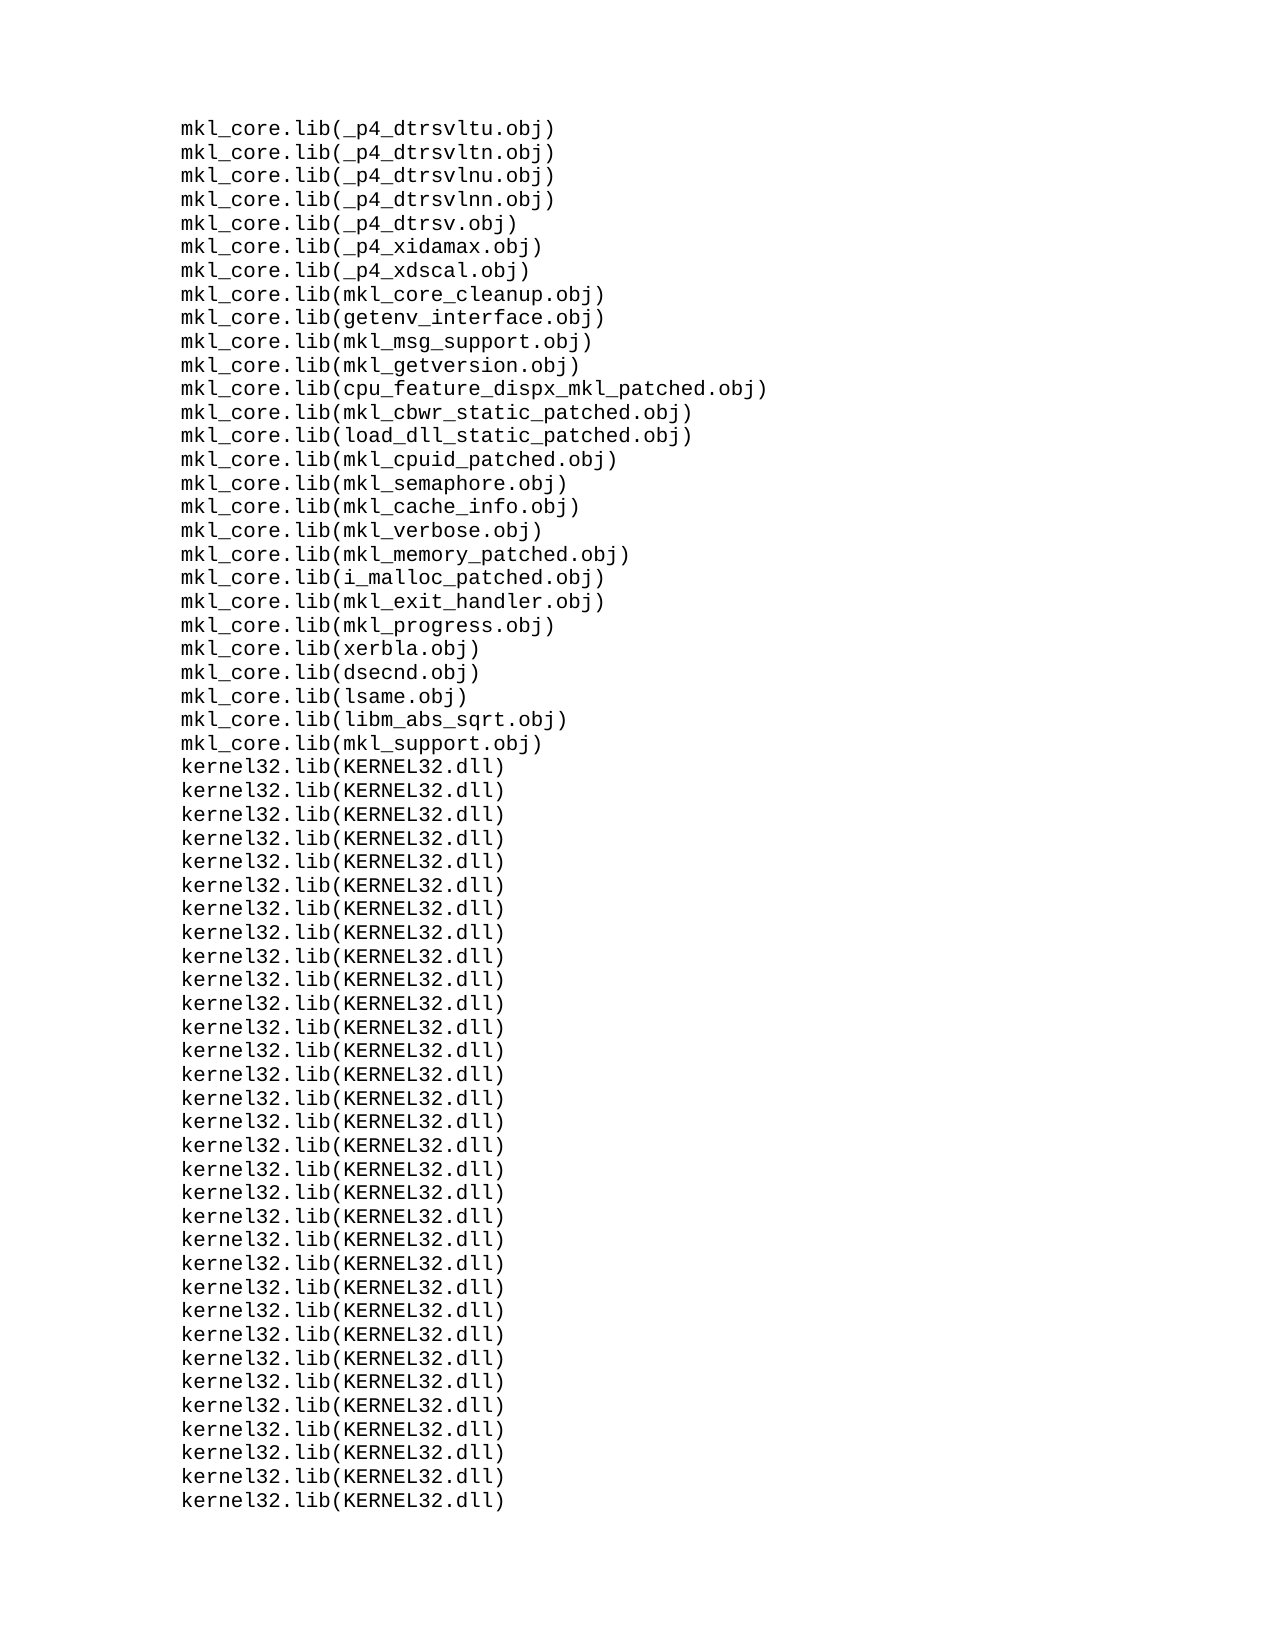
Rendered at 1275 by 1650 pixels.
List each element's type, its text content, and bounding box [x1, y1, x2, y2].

text kernel32.lib(KERNEL32.dll) [118, 1348, 1157, 1371]
text kernel32.lib(KERNEL32.dll) [118, 1277, 1157, 1300]
text mkl_core.lib(lsame.obj) [118, 686, 1157, 709]
text mkl_core.lib(_p4_dtrsvltu.obj) [118, 118, 1157, 142]
text mkl_core.lib(mkl_progress.obj) [118, 615, 1157, 638]
text mkl_core.lib(_p4_dtrsvlnn.obj) [118, 189, 1157, 213]
text kernel32.lib(KERNEL32.dll) [118, 1017, 1157, 1040]
text mkl_core.lib(mkl_msg_support.obj) [118, 331, 1157, 354]
text kernel32.lib(KERNEL32.dll) [118, 1040, 1157, 1064]
text kernel32.lib(KERNEL32.dll) [118, 1324, 1157, 1348]
text kernel32.lib(KERNEL32.dll) [118, 1419, 1157, 1442]
text mkl_core.lib(mkl_core_cleanup.obj) [118, 284, 1157, 307]
text mkl_core.lib(i_malloc_patched.obj) [118, 567, 1157, 591]
text mkl_core.lib(dsecnd.obj) [118, 662, 1157, 686]
text mkl_core.lib(mkl_getversion.obj) [118, 354, 1157, 378]
text kernel32.lib(KERNEL32.dll) [118, 1111, 1157, 1135]
text kernel32.lib(KERNEL32.dll) [118, 898, 1157, 922]
text kernel32.lib(KERNEL32.dll) [118, 1064, 1157, 1088]
text mkl_core.lib(mkl_semaphore.obj) [118, 473, 1157, 496]
text kernel32.lib(KERNEL32.dll) [118, 1158, 1157, 1182]
text kernel32.lib(KERNEL32.dll) [118, 827, 1157, 851]
text kernel32.lib(KERNEL32.dll) [118, 946, 1157, 969]
text kernel32.lib(KERNEL32.dll) [118, 1466, 1157, 1489]
text mkl_core.lib(_p4_xidamax.obj) [118, 236, 1157, 260]
text mkl_core.lib(_p4_xdscal.obj) [118, 260, 1157, 284]
text kernel32.lib(KERNEL32.dll) [118, 1229, 1157, 1253]
text kernel32.lib(KERNEL32.dll) [118, 804, 1157, 827]
text kernel32.lib(KERNEL32.dll) [118, 757, 1157, 780]
text mkl_core.lib(mkl_exit_handler.obj) [118, 591, 1157, 615]
text kernel32.lib(KERNEL32.dll) [118, 780, 1157, 804]
text kernel32.lib(KERNEL32.dll) [118, 875, 1157, 898]
text mkl_core.lib(mkl_cache_info.obj) [118, 496, 1157, 520]
text mkl_core.lib(getenv_interface.obj) [118, 307, 1157, 331]
text kernel32.lib(KERNEL32.dll) [118, 969, 1157, 993]
text kernel32.lib(KERNEL32.dll) [118, 993, 1157, 1017]
text kernel32.lib(KERNEL32.dll) [118, 1182, 1157, 1206]
text mkl_core.lib(mkl_support.obj) [118, 733, 1157, 757]
text kernel32.lib(KERNEL32.dll) [118, 1395, 1157, 1419]
text mkl_core.lib(mkl_memory_patched.obj) [118, 544, 1157, 567]
text kernel32.lib(KERNEL32.dll) [118, 922, 1157, 946]
text mkl_core.lib(mkl_cbwr_static_patched.obj) [118, 402, 1157, 426]
text kernel32.lib(KERNEL32.dll) [118, 1206, 1157, 1229]
text kernel32.lib(KERNEL32.dll) [118, 1442, 1157, 1466]
text kernel32.lib(KERNEL32.dll) [118, 1135, 1157, 1158]
text kernel32.lib(KERNEL32.dll) [118, 1371, 1157, 1395]
text mkl_core.lib(cpu_feature_dispx_mkl_patched.obj) [118, 378, 1157, 402]
text kernel32.lib(KERNEL32.dll) [118, 1300, 1157, 1324]
text mkl_core.lib(_p4_dtrsvltn.obj) [118, 142, 1157, 165]
text mkl_core.lib(xerbla.obj) [118, 638, 1157, 662]
text mkl_core.lib(_p4_dtrsv.obj) [118, 213, 1157, 236]
text kernel32.lib(KERNEL32.dll) [118, 1253, 1157, 1277]
text mkl_core.lib(libm_abs_sqrt.obj) [118, 709, 1157, 733]
text mkl_core.lib(load_dll_static_patched.obj) [118, 426, 1157, 449]
text kernel32.lib(KERNEL32.dll) [118, 1088, 1157, 1111]
text mkl_core.lib(_p4_dtrsvlnu.obj) [118, 165, 1157, 189]
text mkl_core.lib(mkl_verbose.obj) [118, 520, 1157, 544]
text mkl_core.lib(mkl_cpuid_patched.obj) [118, 449, 1157, 473]
text kernel32.lib(KERNEL32.dll) [118, 851, 1157, 875]
text kernel32.lib(KERNEL32.dll) [118, 1489, 1157, 1513]
